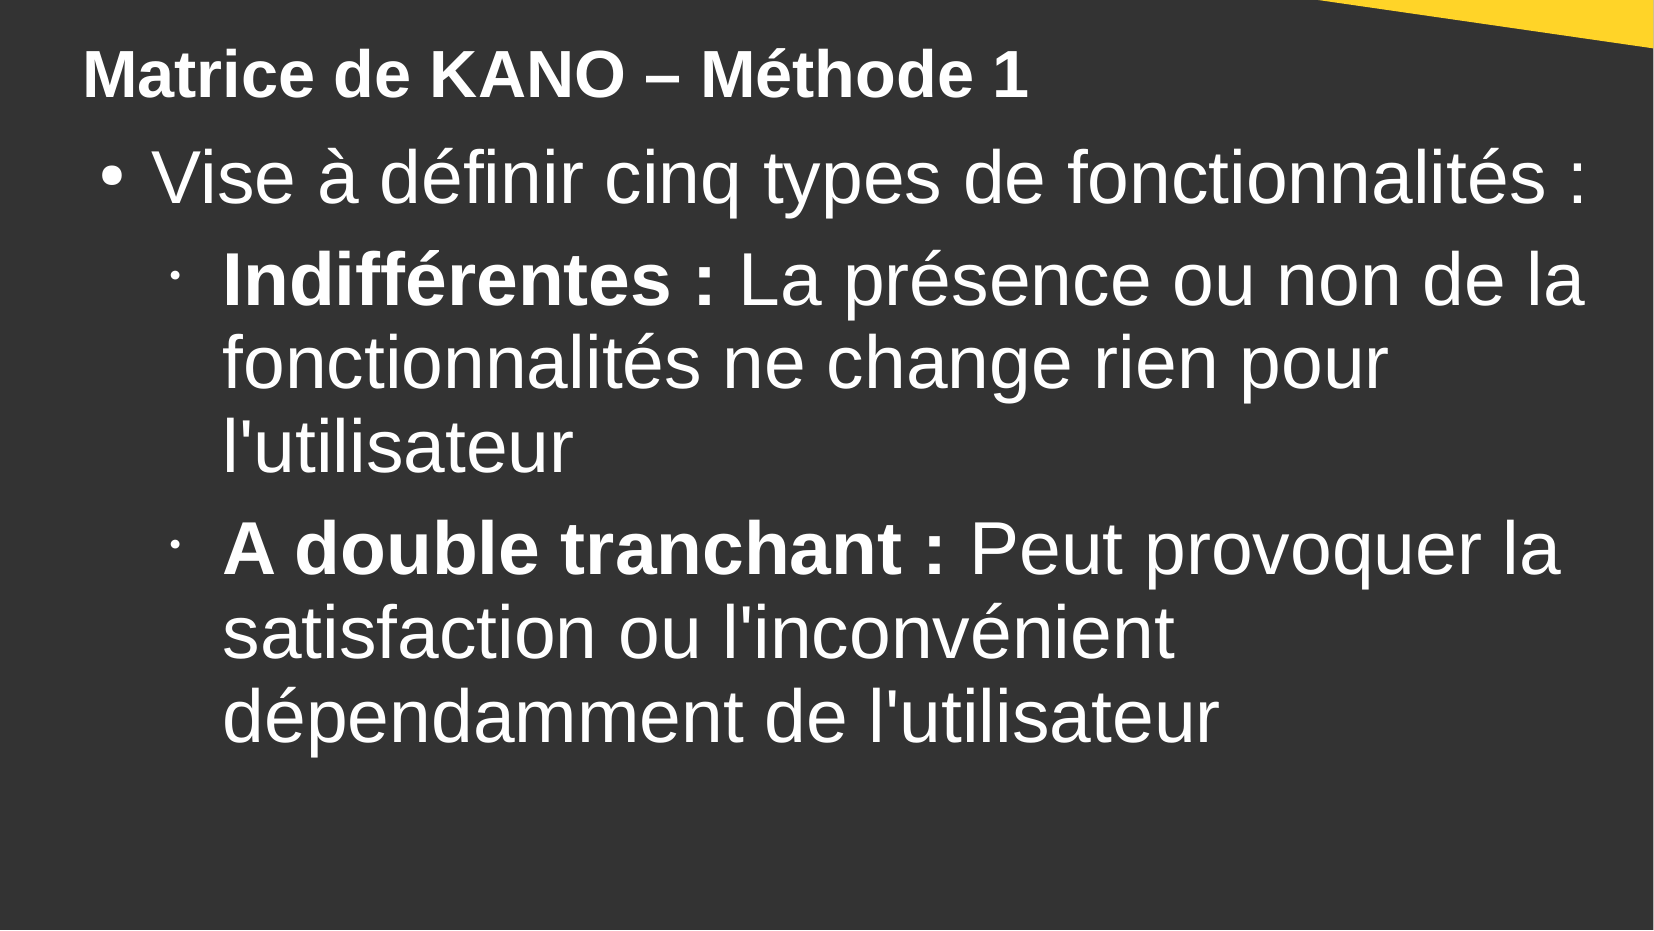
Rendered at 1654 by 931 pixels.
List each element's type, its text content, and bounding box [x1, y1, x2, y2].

text_box [1318, 0, 1654, 49]
list Vise à définir cinq types de fonctionnalités : Indifférentes : La présence ou non de la fonctionnalités ne change rien pour l'utilisateur A double tranchant : Peut provoquer la satisfaction ou l'inconvénient dépendamment de l'utilisateur [80, 135, 1620, 792]
title Matrice de KANO – Méthode 1 [82, 37, 1571, 122]
